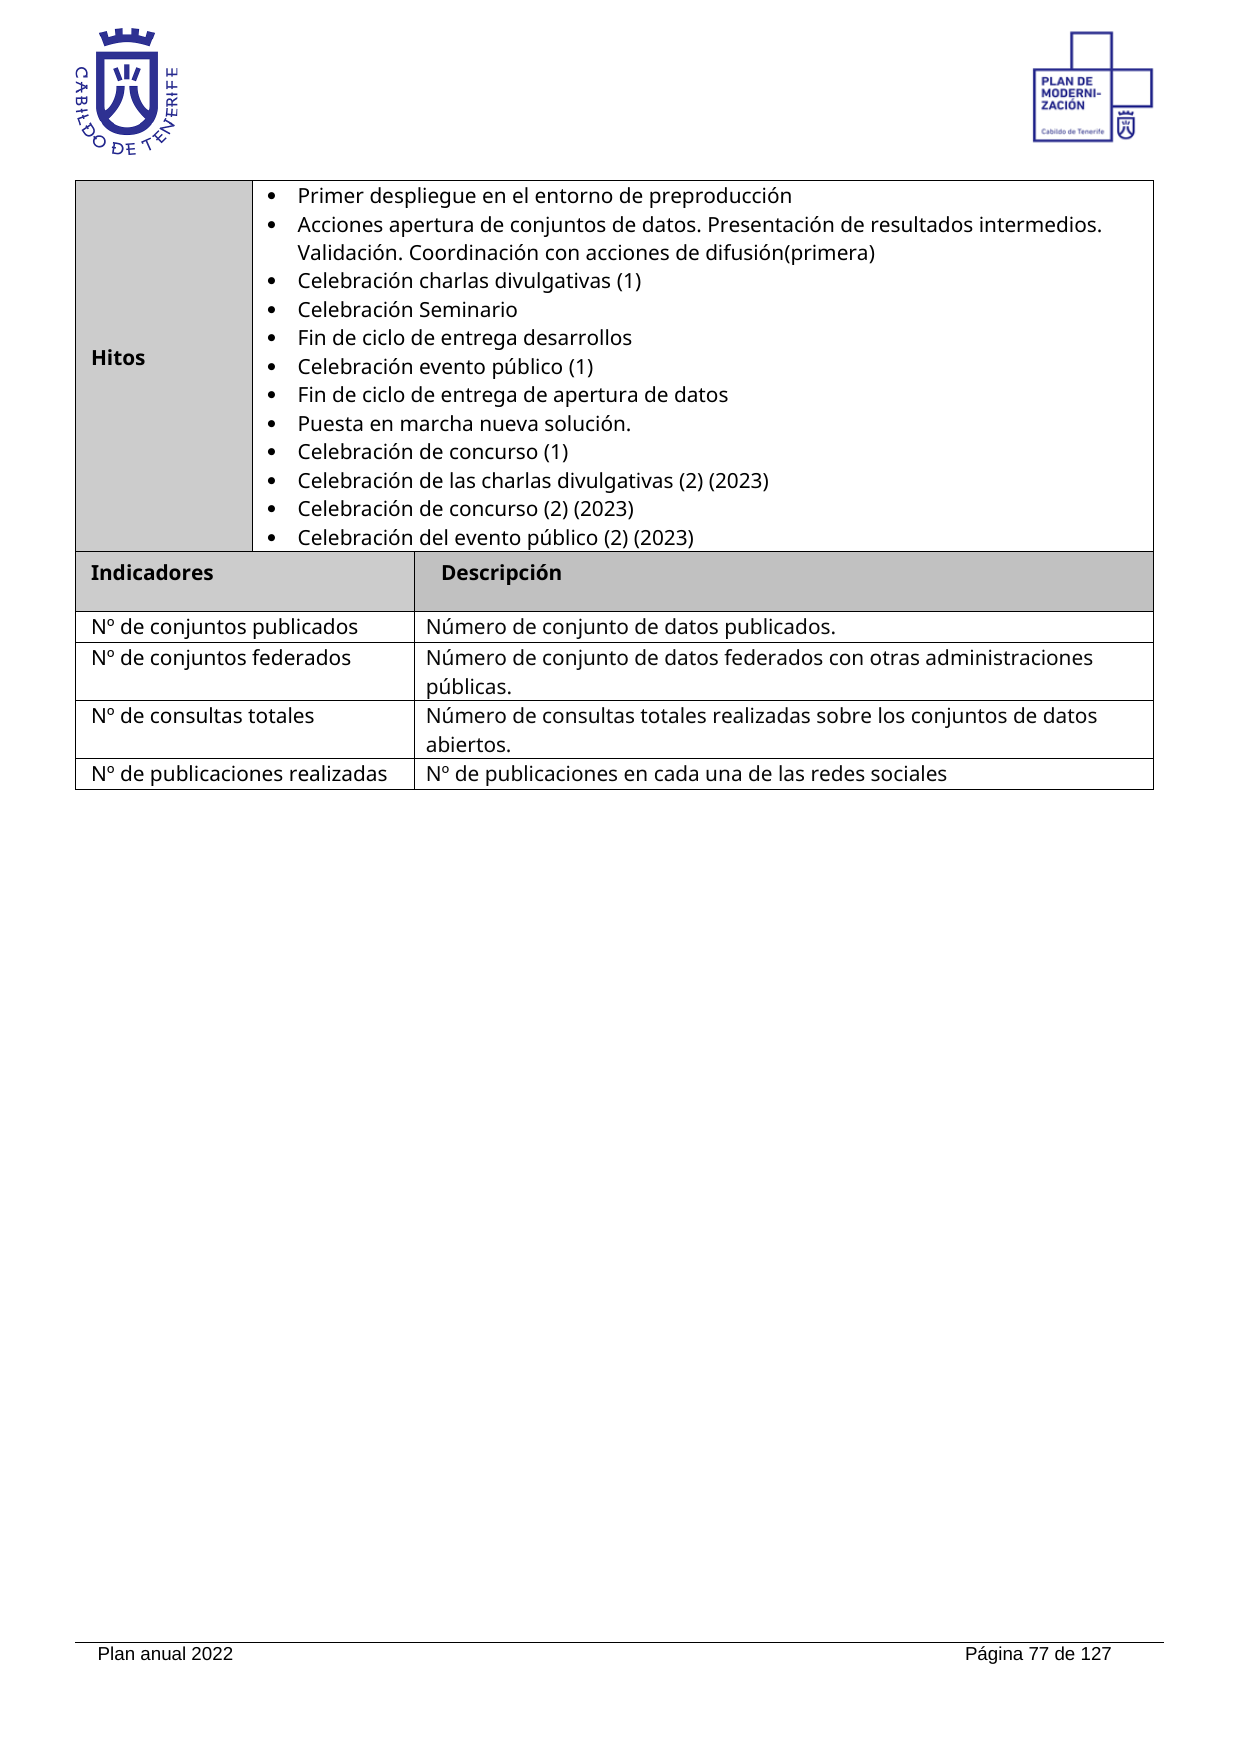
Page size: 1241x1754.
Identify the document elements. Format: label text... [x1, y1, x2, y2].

table_cell Nº de conjuntos federados [76, 643, 414, 700]
table_cell Descripción [415, 552, 1153, 611]
table_cell Primer despliegue en el entorno de preproducción Acciones apertura de conjuntos de datos. Presentación de resultados intermedios. Validación. Coordinación con acciones de difusión(primera) Celebración charlas divulgativas (1) Celebración Seminario Fin de ciclo de entrega desarrollos Celebración evento público (1) Fin de ciclo de entrega de apertura de datos Puesta en marcha nueva solución. Celebración de concurso (1) Celebración de las charlas divulgativas (2) (2023) Celebración de concurso (2) (2023) Celebración del evento público (2) (2023) [253, 181, 1153, 551]
table_cell Indicadores [76, 552, 414, 611]
table_cell Hitos [76, 181, 252, 551]
table_cell Número de conjunto de datos publicados. [415, 612, 1153, 642]
table_cell Nº de publicaciones en cada una de las redes sociales [415, 759, 1153, 789]
table_cell Nº de publicaciones realizadas [76, 759, 414, 789]
table_cell Número de consultas totales realizadas sobre los conjuntos de datos abiertos. [415, 701, 1153, 758]
table_cell Nº de consultas totales [76, 701, 414, 758]
table_cell Nº de conjuntos publicados [76, 612, 414, 642]
table_cell Número de conjunto de datos federados con otras administraciones públicas. [415, 643, 1153, 700]
